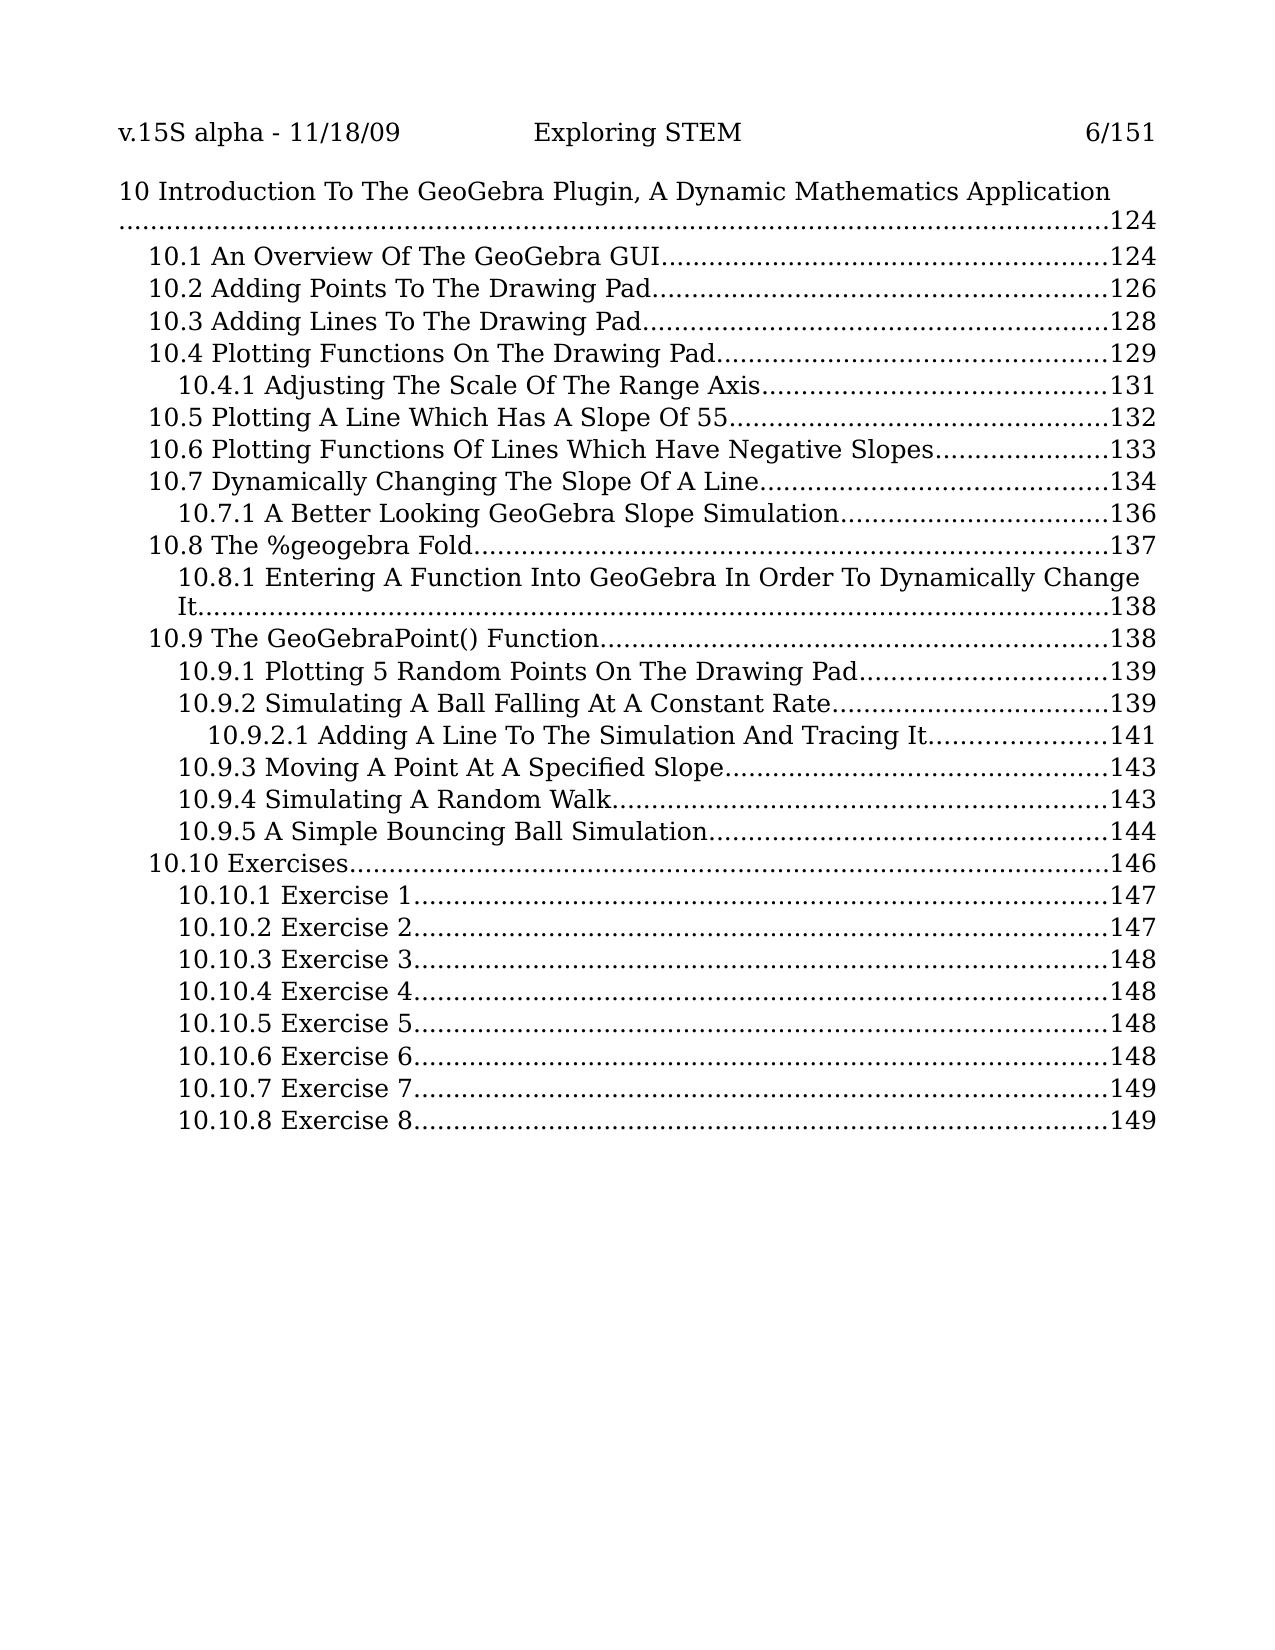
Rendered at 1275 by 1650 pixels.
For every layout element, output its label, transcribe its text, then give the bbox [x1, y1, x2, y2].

text 10.9.5 A Simple Bouncing Ball Simulation 144 [177, 817, 1157, 846]
text 10.9 The GeoGebraPoint() Function 138 [148, 625, 1157, 654]
text 10.6 Plotting Functions Of Lines Which Have Negative Slopes 133 [148, 435, 1157, 464]
text 10.9.2.1 Adding A Line To The Simulation And Tracing It 141 [207, 721, 1157, 750]
text 10.5 Plotting A Line Which Has A Slope Of 55 132 [148, 403, 1157, 432]
text 10.10 Exercises 146 [148, 849, 1157, 878]
text 10.10.4 Exercise 4 148 [177, 978, 1157, 1007]
text 10.9.4 Simulating A Random Walk 143 [177, 785, 1157, 814]
text 10.4.1 Adjusting The Scale Of The Range Axis 131 [177, 371, 1157, 400]
text 10.10.8 Exercise 8 149 [177, 1106, 1157, 1135]
text 10.3 Adding Lines To The Drawing Pad 128 [148, 307, 1157, 336]
text 10.10.3 Exercise 3 148 [177, 946, 1157, 975]
text 10.2 Adding Points To The Drawing Pad 126 [148, 275, 1157, 304]
text 10.10.7 Exercise 7 149 [177, 1074, 1157, 1103]
text 10.10.2 Exercise 2 147 [177, 913, 1157, 943]
text 10.9.3 Moving A Point At A Specified Slope 143 [177, 753, 1157, 782]
text 10.9.1 Plotting 5 Random Points On The Drawing Pad 139 [177, 657, 1157, 686]
text 10.8.1 Entering A Function Into GeoGebra In Order To Dynamically Change It 138 [177, 563, 1157, 622]
text 10.10.5 Exercise 5 148 [177, 1010, 1157, 1039]
text 10.10.6 Exercise 6 148 [177, 1042, 1157, 1071]
text 10.1 An Overview Of The GeoGebra GUI 124 [148, 243, 1157, 272]
text 10.10.1 Exercise 1 147 [177, 881, 1157, 911]
text 10.8 The %geogebra Fold 137 [148, 531, 1157, 561]
text 10.7.1 A Better Looking GeoGebra Slope Simulation 136 [177, 499, 1157, 528]
text 10.9.2 Simulating A Ball Falling At A Constant Rate 139 [177, 689, 1157, 718]
text 10.7 Dynamically Changing The Slope Of A Line 134 [148, 467, 1157, 496]
text 10 Introduction To The GeoGebra Plugin, A Dynamic Mathematics Application 124 [118, 177, 1157, 235]
text 10.4 Plotting Functions On The Drawing Pad 129 [148, 339, 1157, 368]
